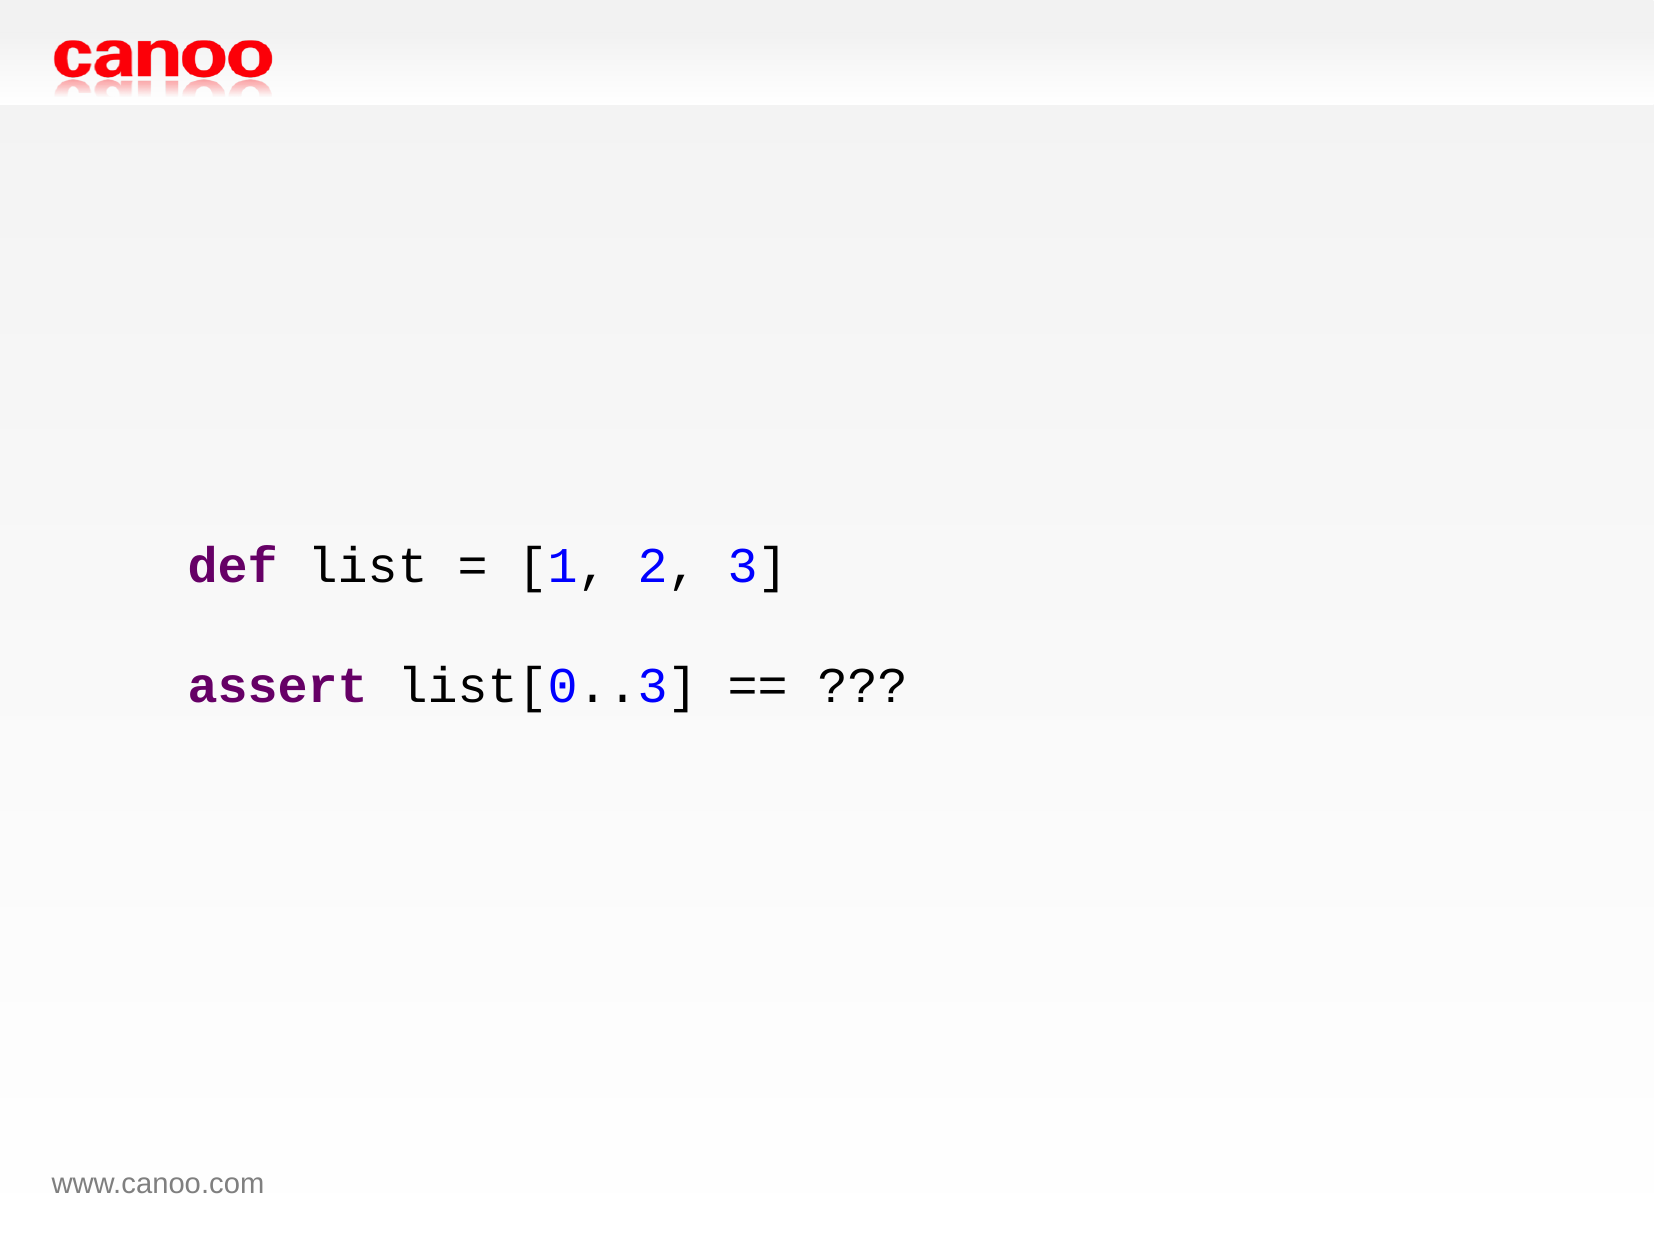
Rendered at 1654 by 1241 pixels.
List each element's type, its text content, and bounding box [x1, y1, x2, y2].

picture [51, 37, 273, 119]
text_box def list = [1, 2, 3] assert list[0..3] == ??? [187, 145, 1609, 1100]
